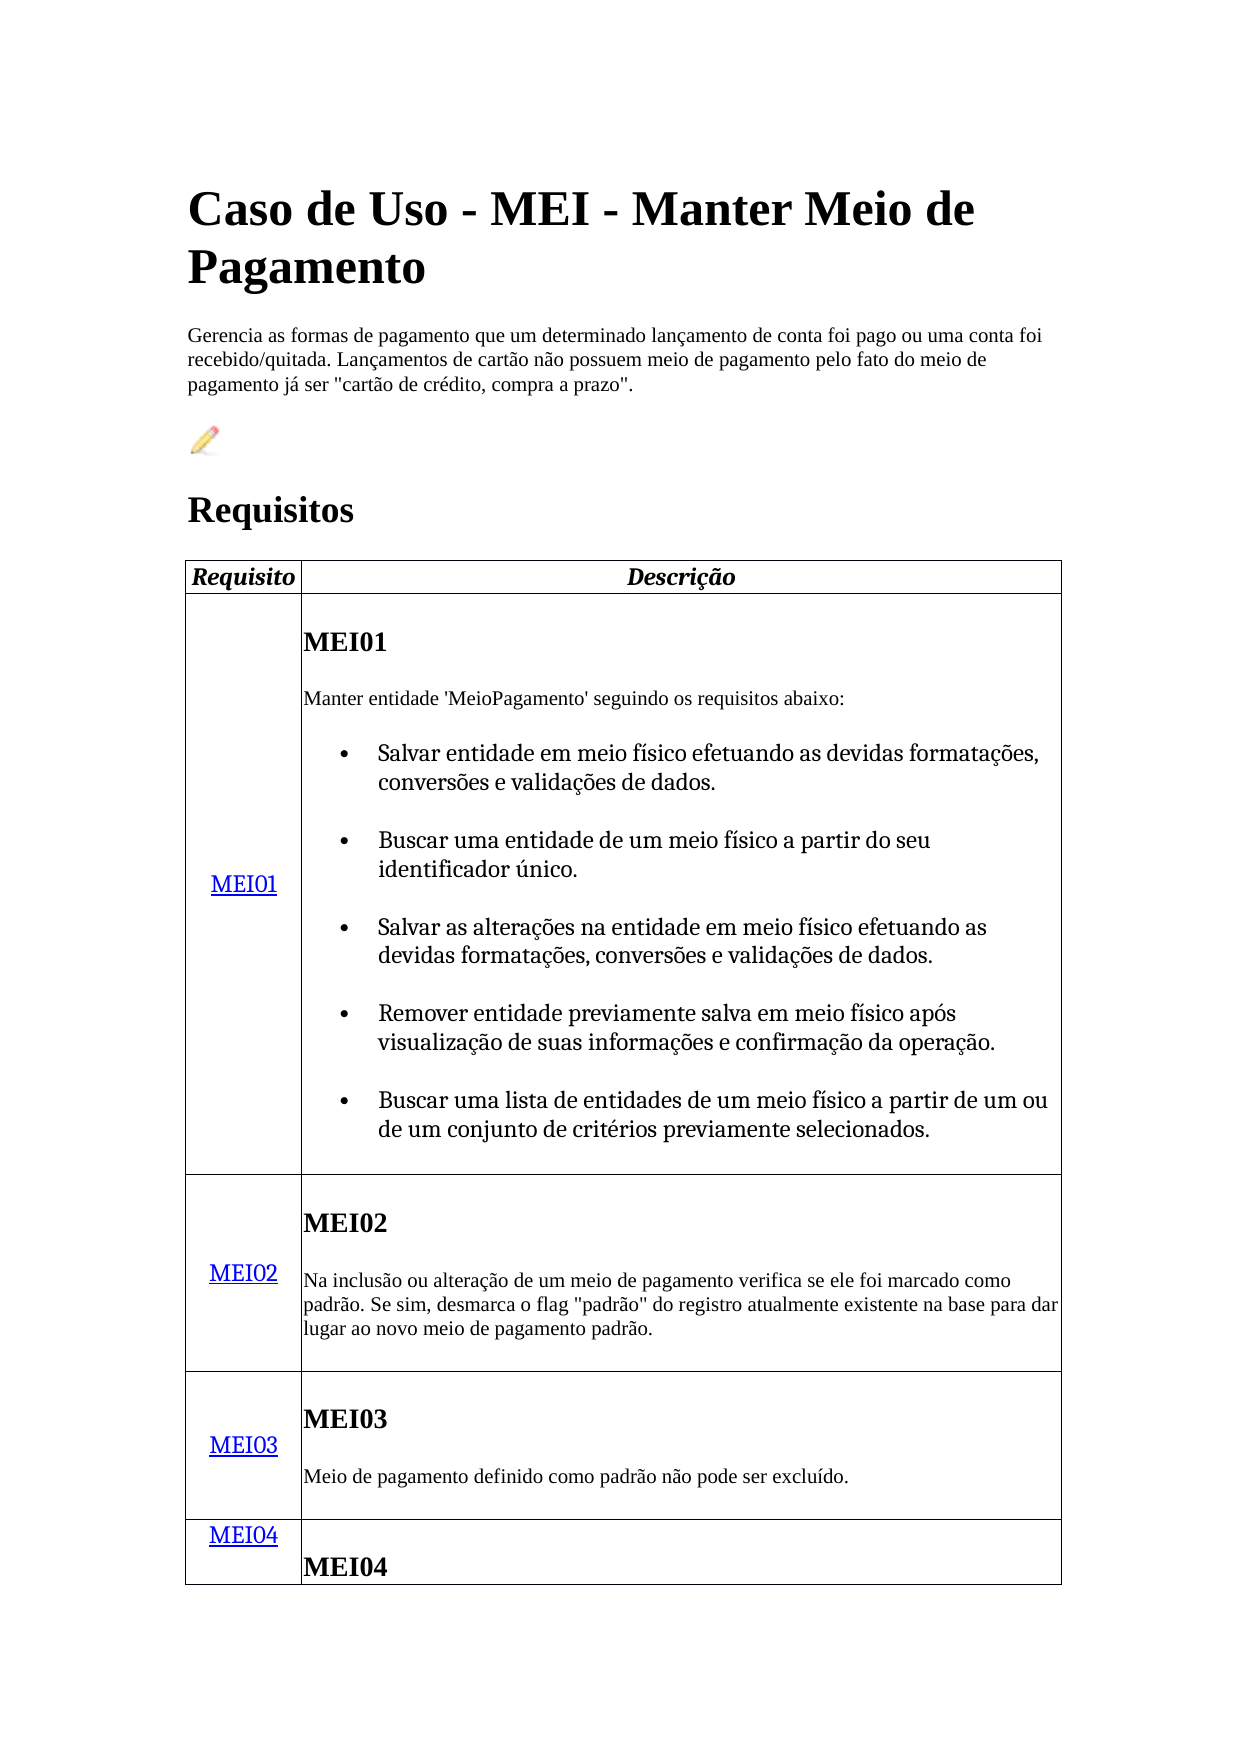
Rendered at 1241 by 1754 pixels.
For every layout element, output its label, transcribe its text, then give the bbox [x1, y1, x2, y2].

picture [187, 424, 222, 459]
table_header Requisito [186, 561, 301, 593]
table_cell MEI01 Manter entidade 'MeioPagamento' seguindo os requisitos abaixo: Salvar entidade em meio físico efetuando as devidas formatações, conversões e validações de dados. Buscar uma entidade de um meio físico a partir do seu identificador único. Salvar as alterações na entidade em meio físico efetuando as devidas formatações, conversões e validações de dados. Remover entidade previamente salva em meio físico após visualização de suas informações e confirmação da operação. Buscar uma lista de entidades de um meio físico a partir de um ou de um conjunto de critérios previamente selecionados. [302, 594, 1061, 1174]
table_cell MEI04 [186, 1520, 301, 1584]
subtitle Caso de Uso - MEI - Manter Meio de Pagamento [187, 179, 1053, 294]
table_header Descrição [302, 561, 1061, 593]
table_cell MEI02 Na inclusão ou alteração de um meio de pagamento verifica se ele foi marcado como padrão. Se sim, desmarca o flag "padrão" do registro atualmente existente na base para dar lugar ao novo meio de pagamento padrão. [302, 1175, 1061, 1371]
table_cell MEI03 Meio de pagamento definido como padrão não pode ser excluído. [302, 1372, 1061, 1519]
text Gerencia as formas de pagamento que um determinado lançamento de conta foi pago ou uma conta foi recebido/quitada. Lançamentos de cartão não possuem meio de pagamento pelo fato do meio de pagamento já ser "cartão de crédito, compra a prazo". [187, 323, 1053, 396]
table_cell MEI01 [186, 594, 301, 1174]
subtitle Requisitos [187, 488, 1053, 531]
table_cell MEI04 [302, 1520, 1061, 1584]
table_cell MEI03 [186, 1372, 301, 1519]
table_cell MEI02 [186, 1175, 301, 1371]
